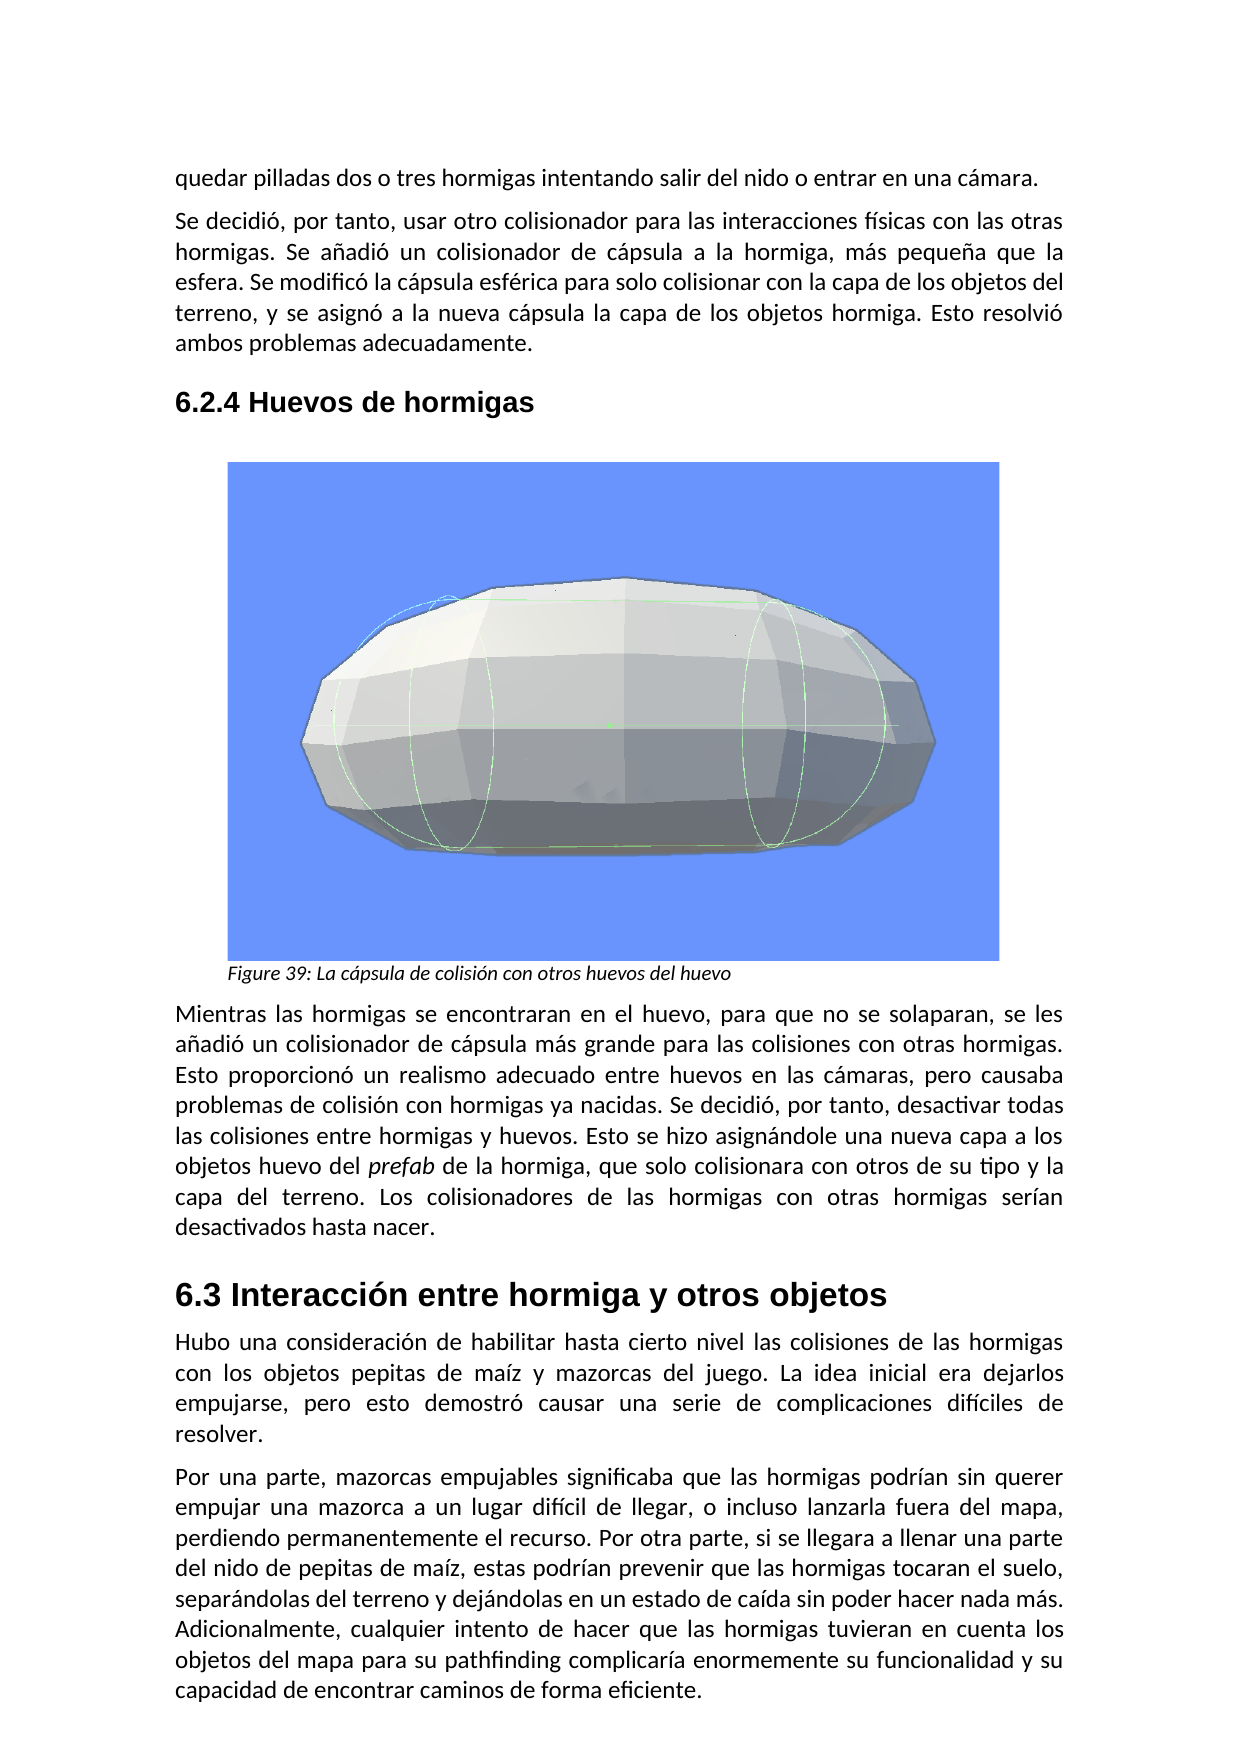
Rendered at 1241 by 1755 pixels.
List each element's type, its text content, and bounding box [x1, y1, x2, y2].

text Hubo una consideración de habilitar hasta cierto nivel las colisiones de las hormigas con los objetos pepitas de maíz y mazorcas del juego. La idea inicial era dejarlos empujarse, pero esto demostró causar una serie de complicaciones difíciles de resolver. [175, 1326, 1065, 1448]
text Se decidió, por tanto, usar otro colisionador para las interacciones físicas con las otras hormigas. Se añadió un colisionador de cápsula a la hormiga, más pequeña que la esfera. Se modificó la cápsula esférica para solo colisionar con la capa de los objetos del terreno, y se asignó a la nueva cápsula la capa de los objetos hormiga. Esto resolvió ambos problemas adecuadamente. [175, 206, 1065, 358]
text quedar pilladas dos o tres hormigas intentando salir del nido o entrar en una cámara. [175, 162, 1065, 193]
picture [227, 462, 1000, 961]
text Por una parte, mazorcas empujables significaba que las hormigas podrían sin querer empujar una mazorca a un lugar difícil de llegar, o incluso lanzarla fuera del mapa, perdiendo permanentemente el recurso. Por otra parte, si se llegara a llenar una parte del nido de pepitas de maíz, estas podrían prevenir que las hormigas tocaran el suelo, separándolas del terreno y dejándolas en un estado de caída sin poder hacer nada más. Adicionalmente, cualquier intento de hacer que las hormigas tuvieran en cuenta los objetos del mapa para su pathfinding complicaría enormemente su funcionalidad y su capacidad de encontrar caminos de forma eficiente. [175, 1461, 1065, 1705]
subtitle Huevos de hormigas [175, 385, 1065, 419]
text Figure 39: La cápsula de colisión con otros huevos del huevo [227, 961, 999, 986]
subtitle Interacción entre hormiga y otros objetos [175, 1275, 1065, 1314]
text Mientras las hormigas se encontraran en el huevo, para que no se solaparan, se les añadió un colisionador de cápsula más grande para las colisiones con otras hormigas. Esto proporcionó un realismo adecuado entre huevos en las cámaras, pero causaba problemas de colisión con hormigas ya nacidas. Se decidió, por tanto, desactivar todas las colisiones entre hormigas y huevos. Esto se hizo asignándole una nueva capa a los objetos huevo del prefab de la hormiga, que solo colisionara con otros de su tipo y la capa del terreno. Los colisionadores de las hormigas con otras hormigas serían desactivados hasta nacer. [175, 431, 1065, 1242]
